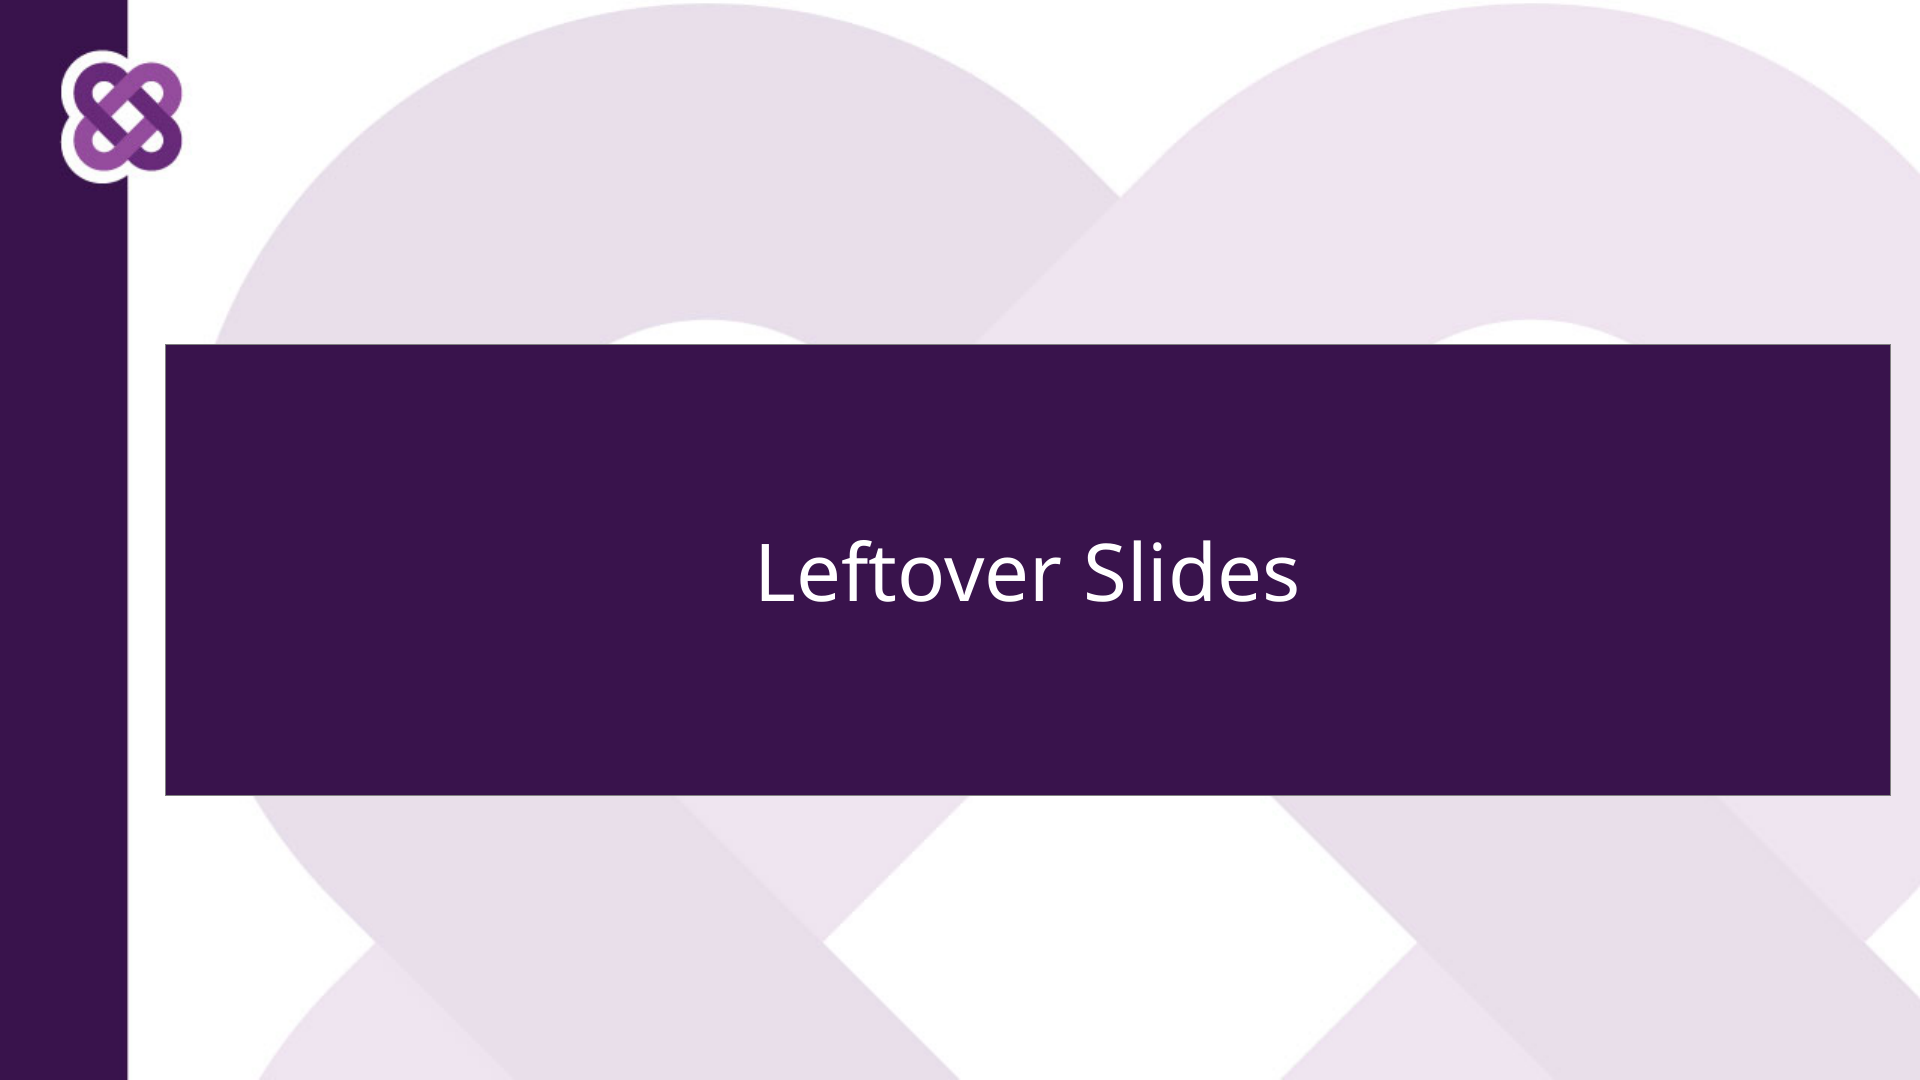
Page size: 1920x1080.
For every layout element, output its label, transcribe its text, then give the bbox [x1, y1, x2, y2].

picture [0, 0, 1920, 1080]
title Leftover Slides [210, 405, 1846, 736]
text_box [165, 344, 1891, 796]
